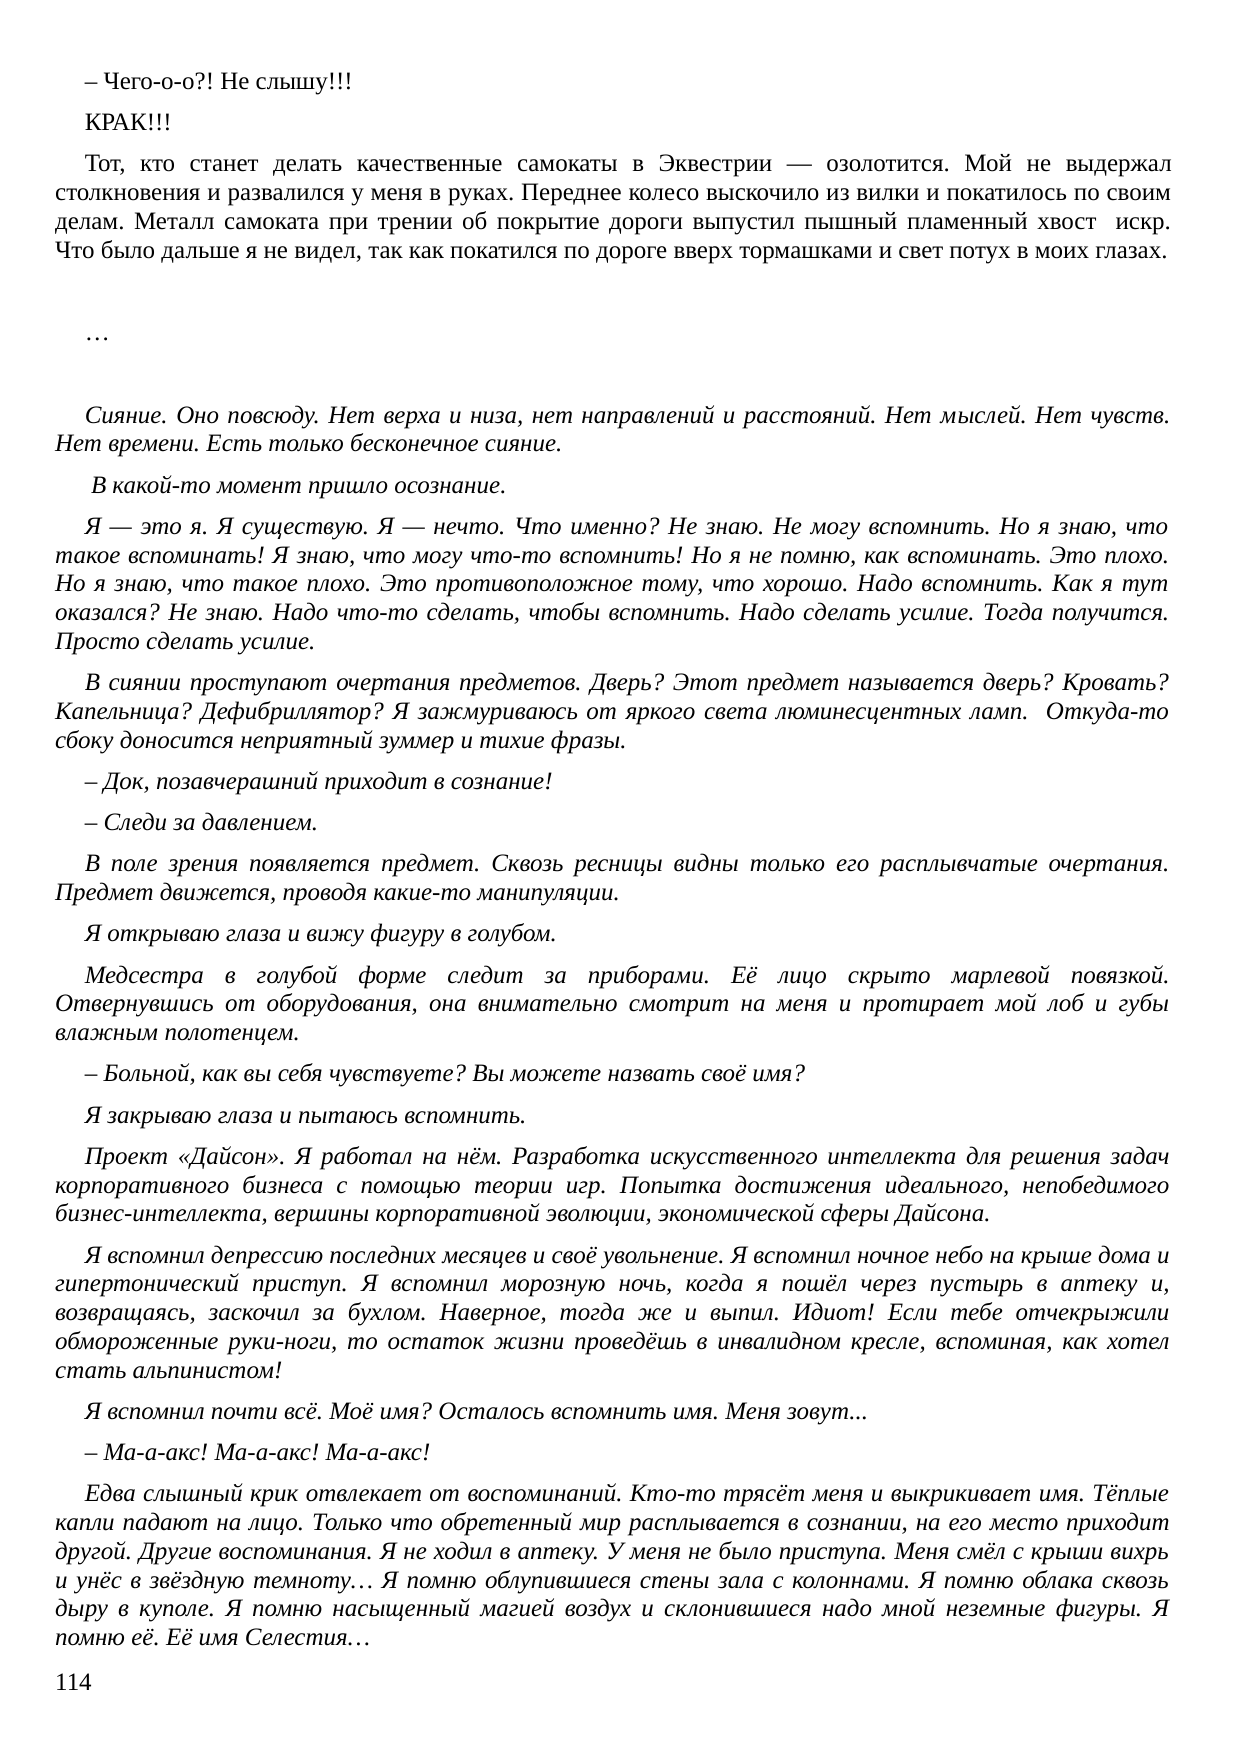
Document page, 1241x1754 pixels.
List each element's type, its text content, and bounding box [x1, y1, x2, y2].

text – Док, позавчерашний приходит в сознание! [55, 766, 1173, 795]
text Проект «Дайсон». Я работал на нём. Разработка искусственного интеллекта для решения задач корпоративного бизнеса с помощью теории игр. Попытка достижения идеального, непобедимого бизнес-интеллекта, вершины корпоративной эволюции, экономической сферы Дайсона. [55, 1141, 1173, 1227]
text – Ма-а-акс! Ма-а-акс! Ма-а-акс! [55, 1437, 1173, 1466]
text Медсестра в голубой форме следит за приборами. Её лицо скрыто марлевой повязкой. Отвернувшись от оборудования, она внимательно смотрит на меня и протирает мой лоб и губы влажным полотенцем. [55, 960, 1173, 1046]
text – Следи за давлением. [55, 807, 1173, 836]
text Едва слышный крик отвлекает от воспоминаний. Кто-то трясёт меня и выкрикивает имя. Тёплые капли падают на лицо. Только что обретенный мир расплывается в сознании, на его место приходит другой. Другие воспоминания. Я не ходил в аптеку. У меня не было приступа. Меня смёл с крыши вихрь и унёс в звёздную темноту… Я помню облупившиеся стены зала с колоннами. Я помню облака сквозь дыру в куполе. Я помню насыщенный магией воздух и склонившиеся надо мной неземные фигуры. Я помню её. Её имя Селестия… [55, 1478, 1173, 1651]
text … [55, 317, 1173, 346]
text Сияние. Оно повсюду. Нет верха и низа, нет направлений и расстояний. Нет мыслей. Нет чувств. Нет времени. Есть только бесконечное сияние. [55, 400, 1173, 457]
text Я открываю глаза и вижу фигуру в голубом. [55, 918, 1173, 947]
text В поле зрения появляется предмет. Сквозь ресницы видны только его расплывчатые очертания. Предмет движется, проводя какие-то манипуляции. [55, 848, 1173, 906]
text – Больной, как вы себя чувствуете? Вы можете назвать своё имя? [55, 1058, 1173, 1087]
text – Чего-о-о?! Не слышу!!! [55, 66, 1173, 95]
text Я — это я. Я существую. Я — нечто. Что именно? Не знаю. Не могу вспомнить. Но я знаю, что такое вспоминать! Я знаю, что могу что-то вспомнить! Но я не помню, как вспоминать. Это плохо. Но я знаю, что такое плохо. Это противоположное тому, что хорошо. Надо вспомнить. Как я тут оказался? Не знаю. Надо что-то сделать, чтобы вспомнить. Надо сделать усилие. Тогда получится. Просто сделать усилие. [55, 511, 1173, 655]
text В сиянии проступают очертания предметов. Дверь? Этот предмет называется дверь? Кровать? Капельница? Дефибриллятор? Я зажмуриваюсь от яркого света люминесцентных ламп. Откуда-то сбоку доносится неприятный зуммер и тихие фразы. [55, 667, 1173, 753]
text Я закрываю глаза и пытаюсь вспомнить. [55, 1100, 1173, 1128]
text Я вспомнил депрессию последних месяцев и своё увольнение. Я вспомнил ночное небо на крыше дома и гипертонический приступ. Я вспомнил морозную ночь, когда я пошёл через пустырь в аптеку и, возвращаясь, заскочил за бухлом. Наверное, тогда же и выпил. Идиот! Если тебе отчекрыжили обмороженные руки-ноги, то остаток жизни проведёшь в инвалидном кресле, вспоминая, как хотел стать альпинистом! [55, 1240, 1173, 1383]
text Тот, кто станет делать качественные самокаты в Эквестрии — озолотится. Мой не выдержал столкновения и развалился у меня в руках. Переднее колесо выскочило из вилки и покатилось по своим делам. Металл самоката при трении об покрытие дороги выпустил пышный пламенный хвост искр. Что было дальше я не видел, так как покатился по дороге вверх тормашками и свет потух в моих глазах. [55, 148, 1173, 263]
text В какой-то момент пришло осознание. [55, 470, 1173, 498]
text Я вспомнил почти всё. Моё имя? Осталось вспомнить имя. Меня зовут... [55, 1396, 1173, 1425]
text КРАК!!! [55, 107, 1173, 136]
